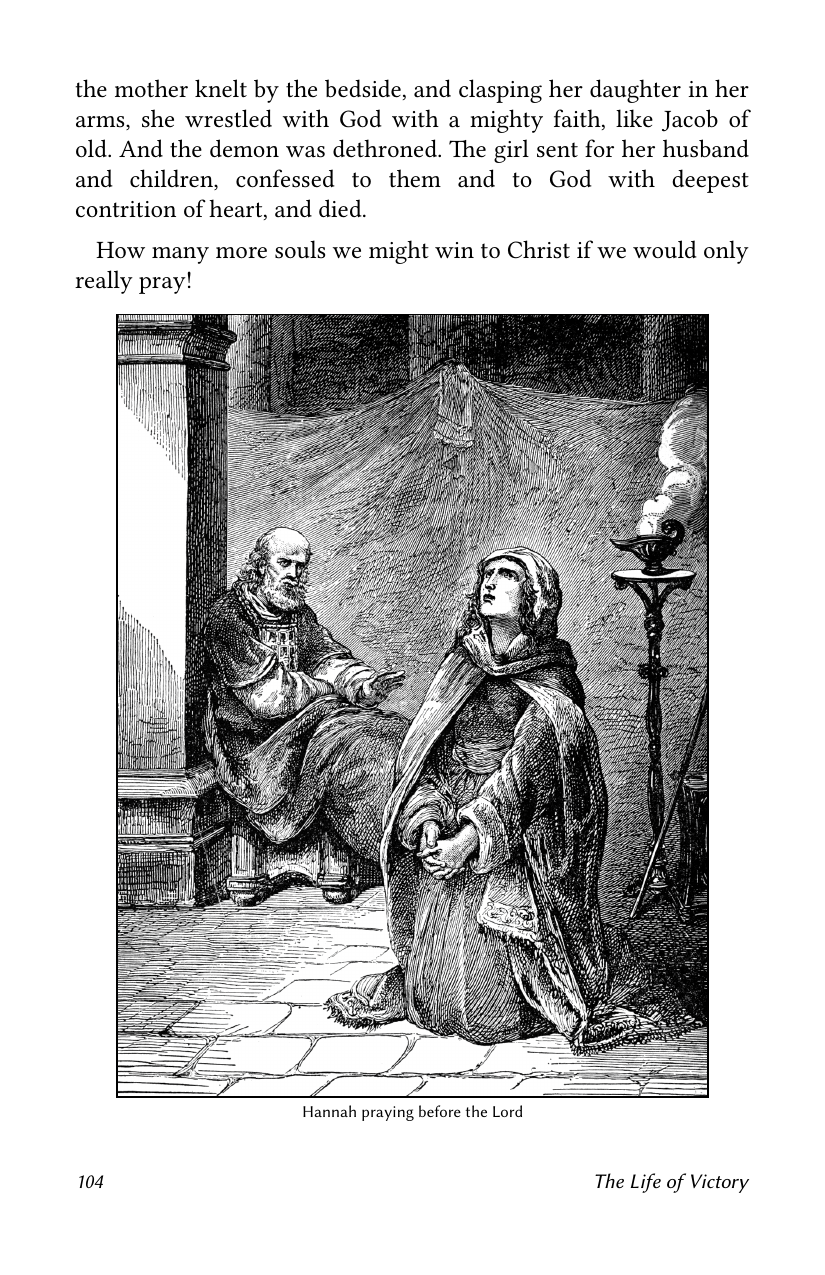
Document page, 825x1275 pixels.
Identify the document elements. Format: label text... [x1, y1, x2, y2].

text the mother knelt by the bedside, and clasping her daughter in her arms, she wrestled with God with a mighty faith, like Jacob of old. And the demon was dethroned. The girl sent for her husband and children, confessed to them and to God with deepest contrition of heart, and died. [75, 75, 750, 223]
text How many more souls we might win to Christ if we would only really pray! [75, 237, 750, 295]
text Hannah praying before the Lord [131, 1098, 694, 1122]
picture [118, 315, 707, 1096]
